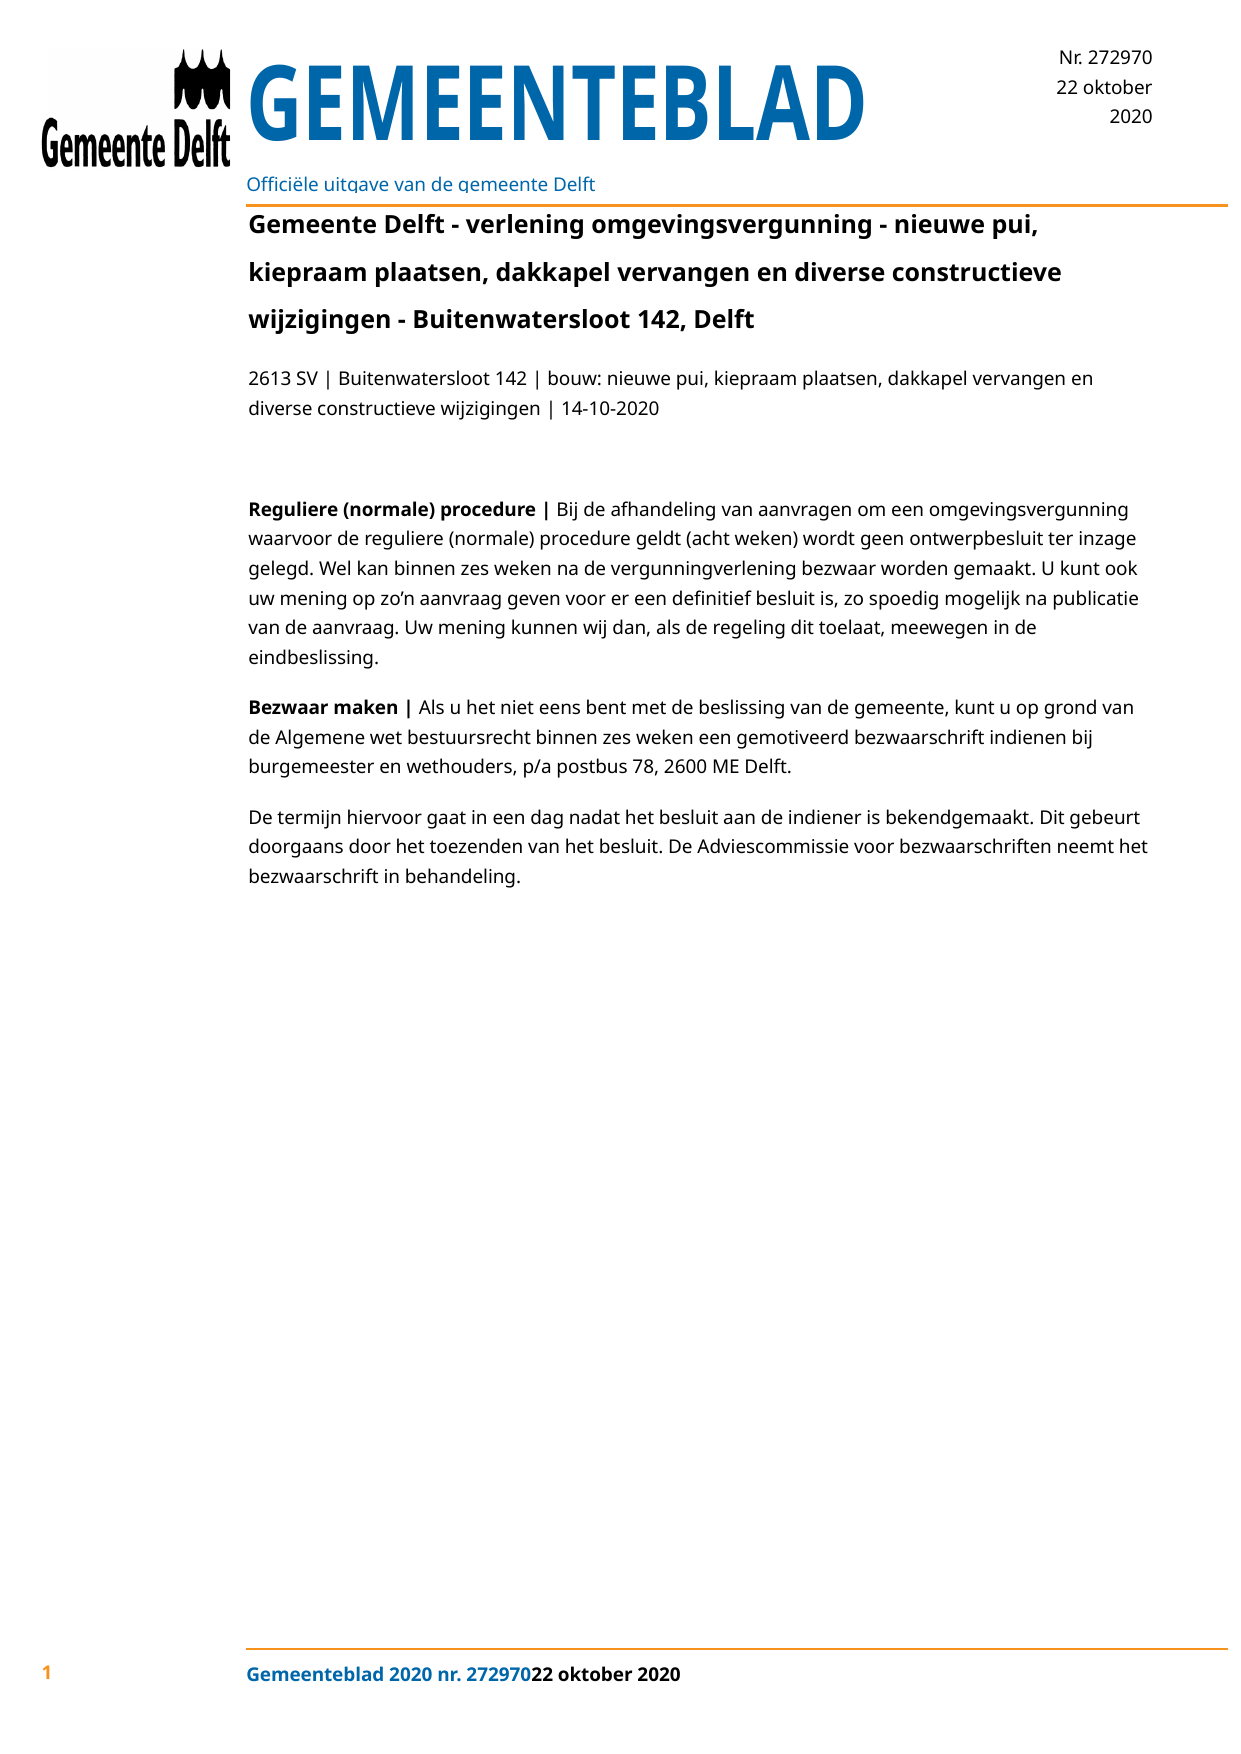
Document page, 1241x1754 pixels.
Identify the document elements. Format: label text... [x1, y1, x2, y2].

text De termijn hiervoor gaat in een dag nadat het besluit aan de indiener is bekendgemaakt. Dit gebeurt doorgaans door het toezenden van het besluit. De Adviescommissie voor bezwaarschriften neemt het bezwaarschrift in behandeling. [248, 804, 1152, 889]
picture [41, 47, 231, 172]
text Reguliere (normale) procedure | Bij de afhandeling van aanvragen om een omgevingsvergunning waarvoor de reguliere (normale) procedure geldt (acht weken) wordt geen ontwerpbesluit ter inzage gelegd. Wel kan binnen zes weken na de vergunningverlening bezwaar worden gemaakt. U kunt ook uw mening op zo’n aanvraag geven voor er een definitief besluit is, zo spoedig mogelijk na publicatie van de aanvraag. Uw mening kunnen wij dan, als de regeling dit toelaat, meewegen in de eindbeslissing. [248, 496, 1152, 669]
text 2613 SV | Buitenwatersloot 142 | bouw: nieuwe pui, kiepraam plaatsen, dakkapel vervangen en diverse constructieve wijzigingen | 14-10-2020 [248, 366, 1152, 421]
text Gemeente Delft - verlening omgevingsvergunning - nieuwe pui, kiepraam plaatsen, dakkapel vervangen en diverse constructieve wijzigingen - Buitenwatersloot 142, Delft [248, 207, 1152, 336]
text Bezwaar maken | Als u het niet eens bent met de beslissing van de gemeente, kunt u op grond van de Algemene wet bestuursrecht binnen zes weken een gemotiveerd bezwaarschrift indienen bij burgemeester en wethouders, p/a postbus 78, 2600 ME Delft. [248, 694, 1152, 779]
